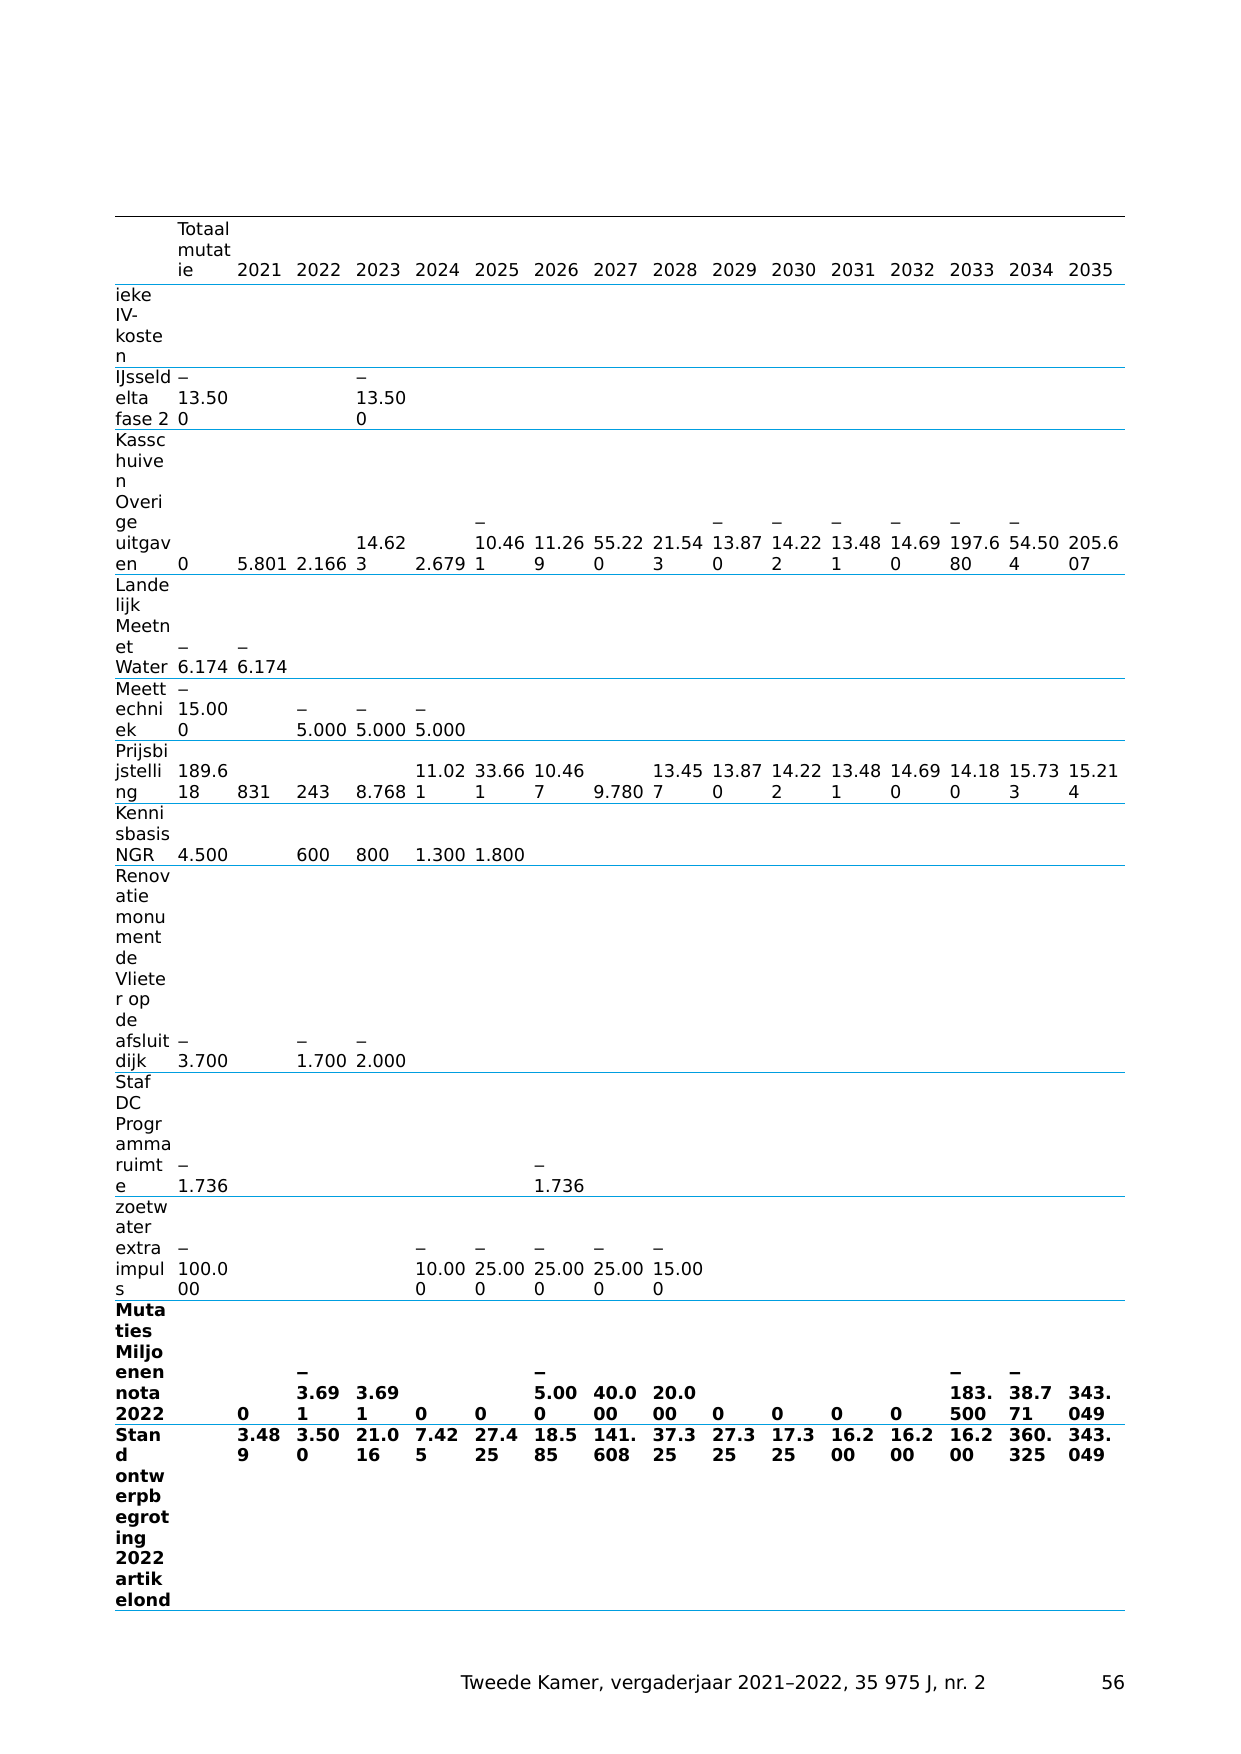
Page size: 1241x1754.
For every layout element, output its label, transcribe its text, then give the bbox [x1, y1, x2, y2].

table_cell [650, 679, 709, 740]
table_cell [709, 1197, 768, 1300]
table_cell 14.623 [353, 430, 412, 574]
table_cell [234, 866, 293, 1072]
table_cell [471, 679, 531, 740]
table_cell 2.679 [412, 430, 471, 574]
table_cell 14.690 [887, 741, 946, 803]
table_cell 360.325 [1006, 1425, 1065, 1610]
table_cell 1.800 [471, 804, 531, 865]
table_cell [531, 285, 590, 367]
table_cell Mutaties Miljoenennota 2022 [115, 1301, 174, 1424]
table_cell 4.500 [175, 804, 234, 865]
table_cell ‒ 197.680 [946, 430, 1006, 574]
table_cell [828, 1197, 887, 1300]
table_cell ‒ 25.000 [590, 1197, 649, 1300]
table_cell 141.608 [590, 1425, 649, 1610]
table_cell 2026 [531, 217, 590, 284]
table_cell [531, 368, 590, 429]
table_cell [471, 866, 531, 1072]
table_cell ‒ 1.736 [531, 1073, 590, 1196]
table_cell Kennisbasis NGR [115, 804, 174, 865]
table_cell [887, 804, 946, 865]
table_cell 33.661 [471, 741, 531, 803]
table_cell [709, 575, 768, 678]
table_cell Meettechniek [115, 679, 174, 740]
table_cell [1006, 1197, 1065, 1300]
table_cell [768, 285, 828, 367]
table_cell 2033 [946, 217, 1006, 284]
table_cell [828, 866, 887, 1072]
table_cell [828, 804, 887, 865]
table_cell [887, 285, 946, 367]
table_cell [531, 679, 590, 740]
table_cell [768, 575, 828, 678]
table_cell [946, 1073, 1006, 1196]
table_cell 600 [293, 804, 353, 865]
table_cell 21.543 [650, 430, 709, 574]
table_cell 16.200 [946, 1425, 1006, 1610]
table_cell ‒ 3.691 [293, 1301, 353, 1424]
table_cell [650, 804, 709, 865]
table_cell IJsseldelta fase 2 [115, 368, 174, 429]
table_cell ‒ 25.000 [471, 1197, 531, 1300]
table_cell [1065, 1197, 1125, 1300]
table_cell 14.180 [946, 741, 1006, 803]
table_cell [353, 1197, 412, 1300]
table_cell 2025 [471, 217, 531, 284]
table_cell [1006, 1073, 1065, 1196]
table_cell [590, 804, 649, 865]
table_cell 15.733 [1006, 741, 1065, 803]
table_cell 189.618 [175, 741, 234, 803]
table_cell Staf DC Programmaruimte [115, 1073, 174, 1196]
table_cell ‒ 15.000 [175, 679, 234, 740]
table_cell [1065, 1073, 1125, 1196]
table_cell 3.691 [353, 1301, 412, 1424]
table_cell [1006, 679, 1065, 740]
table_cell [471, 575, 531, 678]
table_cell 20.000 [650, 1301, 709, 1424]
table_cell 343.049 [1065, 1425, 1125, 1610]
table_cell [768, 679, 828, 740]
table_cell 3.489 [234, 1425, 293, 1610]
table_cell ‒ 13.500 [175, 368, 234, 429]
table_cell [650, 368, 709, 429]
table_cell [887, 866, 946, 1072]
table_cell 40.000 [590, 1301, 649, 1424]
table_cell [887, 1197, 946, 1300]
table_cell [1065, 866, 1125, 1072]
table_cell ‒ 14.222 [768, 430, 828, 574]
table_cell 2027 [590, 217, 649, 284]
table_cell [650, 575, 709, 678]
table_cell [293, 1197, 353, 1300]
table_cell 0 [887, 1301, 946, 1424]
table_cell ‒ 183.500 [946, 1301, 1006, 1424]
table_cell ‒ 5.000 [412, 679, 471, 740]
table_cell [1006, 866, 1065, 1072]
table_cell 1.300 [412, 804, 471, 865]
table_cell Stand ontwerpbegroting 2022 artikelond [115, 1425, 174, 1610]
table_cell [1065, 804, 1125, 865]
table_cell ‒ 25.000 [531, 1197, 590, 1300]
table_cell ‒ 14.690 [887, 430, 946, 574]
table_cell 0 [234, 1301, 293, 1424]
table_cell 13.870 [709, 741, 768, 803]
table_cell [293, 285, 353, 367]
table_cell [234, 804, 293, 865]
table_cell 0 [709, 1301, 768, 1424]
table_cell 18.585 [531, 1425, 590, 1610]
table_cell [828, 679, 887, 740]
table_cell [768, 1073, 828, 1196]
table_cell [650, 285, 709, 367]
table_cell [946, 804, 1006, 865]
table_cell Renovatie monument de Vlieter op de afsluitdijk [115, 866, 174, 1072]
table_cell [1065, 575, 1125, 678]
table_cell [1006, 285, 1065, 367]
table_cell ‒ 54.504 [1006, 430, 1065, 574]
table_cell 0 [175, 430, 234, 574]
table_cell 0 [471, 1301, 531, 1424]
table_cell [946, 285, 1006, 367]
table_cell 2023 [353, 217, 412, 284]
table_cell 3.500 [293, 1425, 353, 1610]
table_cell [709, 285, 768, 367]
table_cell [1065, 285, 1125, 367]
table_cell 205.607 [1065, 430, 1125, 574]
table_cell 2030 [768, 217, 828, 284]
table_cell 2022 [293, 217, 353, 284]
table_cell [412, 1073, 471, 1196]
table_cell 10.467 [531, 741, 590, 803]
table_cell [709, 866, 768, 1072]
table_cell zoetwater extra impuls [115, 1197, 174, 1300]
table_cell [590, 679, 649, 740]
table_cell 2034 [1006, 217, 1065, 284]
table_cell [887, 679, 946, 740]
table_cell ‒ 13.481 [828, 430, 887, 574]
table_cell ‒ 5.000 [531, 1301, 590, 1424]
table_cell [234, 368, 293, 429]
table_cell ‒ 3.700 [175, 866, 234, 1072]
table_cell 2028 [650, 217, 709, 284]
table_cell [471, 368, 531, 429]
table_cell 0 [412, 1301, 471, 1424]
table_cell [946, 866, 1006, 1072]
table_cell [175, 285, 234, 367]
table_cell [590, 866, 649, 1072]
table_cell [768, 804, 828, 865]
table_cell ‒ 10.461 [471, 430, 531, 574]
table_cell [946, 1197, 1006, 1300]
table_cell [175, 1425, 234, 1610]
table_cell 5.801 [234, 430, 293, 574]
table_cell [293, 368, 353, 429]
table_cell Totaal mutatie [175, 217, 234, 284]
table_cell [1065, 368, 1125, 429]
table_cell 17.325 [768, 1425, 828, 1610]
table_cell 9.780 [590, 741, 649, 803]
table_cell [709, 679, 768, 740]
table_cell 13.481 [828, 741, 887, 803]
table_cell [234, 679, 293, 740]
table_cell [353, 285, 412, 367]
table_cell 2.166 [293, 430, 353, 574]
table_cell 27.325 [709, 1425, 768, 1610]
table_cell [531, 804, 590, 865]
table_cell 16.200 [887, 1425, 946, 1610]
table_cell [293, 1073, 353, 1196]
table_cell 11.269 [531, 430, 590, 574]
table_cell [234, 1073, 293, 1196]
table_cell [709, 1073, 768, 1196]
table_cell ‒ 2.000 [353, 866, 412, 1072]
table_cell 7.425 [412, 1425, 471, 1610]
table_cell [1065, 679, 1125, 740]
table_cell 8.768 [353, 741, 412, 803]
table_cell ‒ 5.000 [293, 679, 353, 740]
table_cell 37.325 [650, 1425, 709, 1610]
table_cell [531, 866, 590, 1072]
table_cell [412, 368, 471, 429]
table_cell [709, 804, 768, 865]
table_cell 2031 [828, 217, 887, 284]
table_cell 55.220 [590, 430, 649, 574]
table_cell 15.214 [1065, 741, 1125, 803]
table_cell [946, 575, 1006, 678]
table_cell [828, 575, 887, 678]
table_cell [828, 285, 887, 367]
table_cell [828, 368, 887, 429]
table_cell [590, 1073, 649, 1196]
table_cell 831 [234, 741, 293, 803]
table_cell Landelijk Meetnet Water [115, 575, 174, 678]
table_cell [412, 866, 471, 1072]
table_cell [1006, 368, 1065, 429]
table_header Tabel 14 Artikel 5 Netwerkgebonden kosten en overige uitgaven (bedragen x € 1.000) [115, 191, 1125, 216]
table_cell ‒ 6.174 [234, 575, 293, 678]
table_cell ‒ 6.174 [175, 575, 234, 678]
table_cell 0 [828, 1301, 887, 1424]
table_cell [650, 1073, 709, 1196]
table_cell [828, 1073, 887, 1196]
table_cell [650, 866, 709, 1072]
table_cell [590, 285, 649, 367]
table_cell 2024 [412, 217, 471, 284]
table_cell 0 [768, 1301, 828, 1424]
table_cell 343.049 [1065, 1301, 1125, 1424]
table_cell [887, 368, 946, 429]
table_cell 2035 [1065, 217, 1125, 284]
table_cell [887, 1073, 946, 1196]
table_cell [590, 575, 649, 678]
table_cell 21.016 [353, 1425, 412, 1610]
table_cell [946, 679, 1006, 740]
table_cell ieke IV-kosten [115, 285, 174, 367]
table_cell 2029 [709, 217, 768, 284]
table_cell ‒ 13.500 [353, 368, 412, 429]
table_cell 2021 [234, 217, 293, 284]
table_cell [412, 575, 471, 678]
table_cell ‒ 1.700 [293, 866, 353, 1072]
table_cell [471, 285, 531, 367]
table_cell 800 [353, 804, 412, 865]
table_cell [234, 1197, 293, 1300]
table_cell 27.425 [471, 1425, 531, 1610]
table_cell Kasschuiven Overige uitgaven [115, 430, 174, 574]
table_cell [709, 368, 768, 429]
table_cell [293, 575, 353, 678]
table_cell Prijsbijstelling [115, 741, 174, 803]
table_cell 11.021 [412, 741, 471, 803]
table_cell ‒ 5.000 [353, 679, 412, 740]
table_cell [353, 575, 412, 678]
table_cell [531, 575, 590, 678]
table_cell ‒ 1.736 [175, 1073, 234, 1196]
table_cell [768, 866, 828, 1072]
table_cell [1006, 575, 1065, 678]
table_cell [768, 1197, 828, 1300]
table_cell 13.457 [650, 741, 709, 803]
table_cell [175, 1301, 234, 1424]
table_cell 2032 [887, 217, 946, 284]
table_cell [768, 368, 828, 429]
table_cell ‒ 10.000 [412, 1197, 471, 1300]
table_cell [1006, 804, 1065, 865]
table_cell ‒ 38.771 [1006, 1301, 1065, 1424]
table_cell [353, 1073, 412, 1196]
table_cell [234, 285, 293, 367]
table_cell [887, 575, 946, 678]
table_cell 14.222 [768, 741, 828, 803]
table_cell 243 [293, 741, 353, 803]
table_cell [115, 217, 174, 284]
table_cell [946, 368, 1006, 429]
table_cell ‒ 100.000 [175, 1197, 234, 1300]
table_cell [471, 1073, 531, 1196]
table_cell 16.200 [828, 1425, 887, 1610]
table_cell ‒ 15.000 [650, 1197, 709, 1300]
table_cell [412, 285, 471, 367]
table_cell ‒ 13.870 [709, 430, 768, 574]
table_cell [590, 368, 649, 429]
